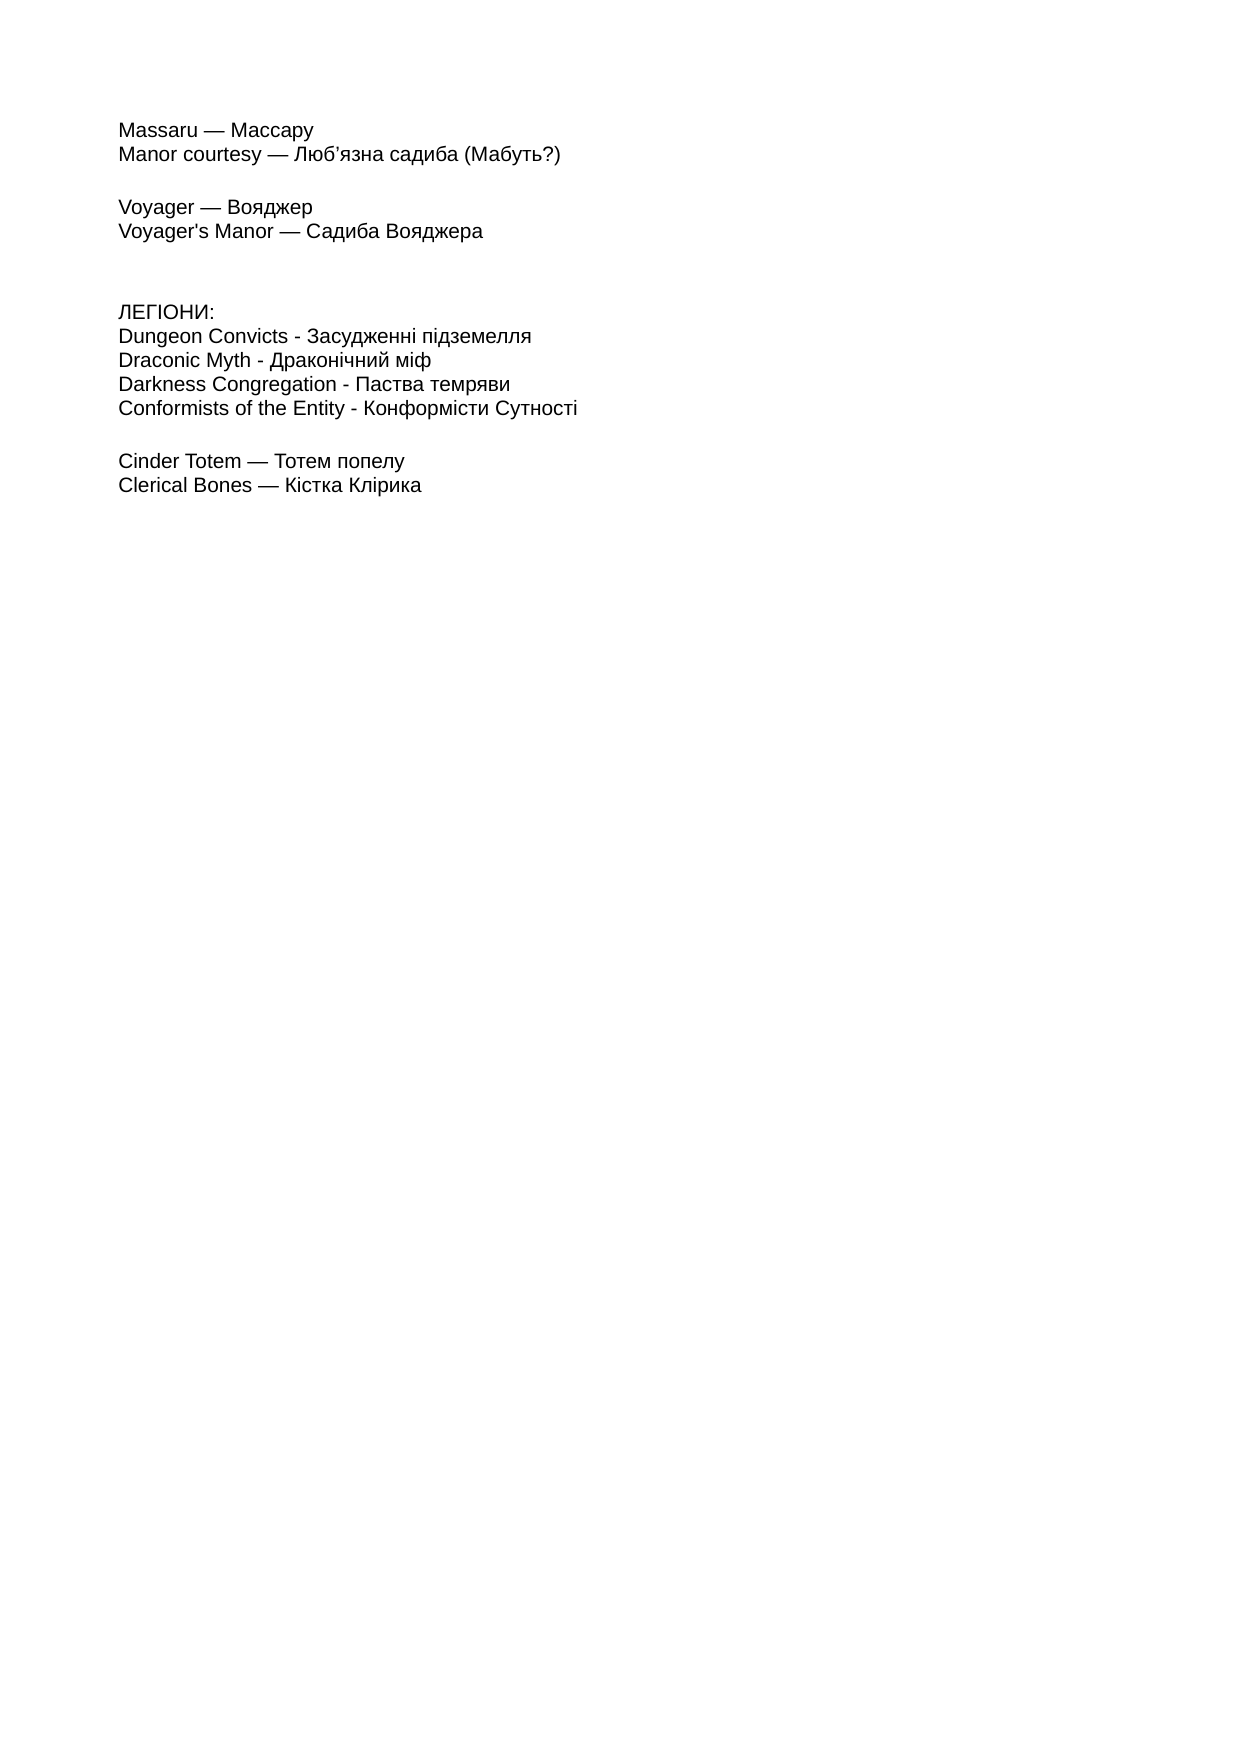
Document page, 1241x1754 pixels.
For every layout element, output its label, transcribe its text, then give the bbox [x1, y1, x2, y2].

text ЛЕГІОНИ: [118, 300, 1122, 324]
text Clerical Bones — Кістка Клірика [118, 473, 1122, 497]
text Darkness Congregation - Паства темряви [118, 372, 1122, 396]
text Voyager's Manor — Садиба Вояджера [118, 219, 1122, 243]
text Dungeon Convicts - Засудженні підземелля [118, 324, 1122, 348]
text Manor courtesy — Люб’язна садиба (Мабуть?) [118, 142, 1122, 166]
text Conformists of the Entity - Конформісти Сутності [118, 396, 1122, 420]
text Draconic Myth - Драконічний міф [118, 348, 1122, 372]
text Massaru — Массару [118, 118, 1122, 142]
text Voyager — Вояджер [118, 195, 1122, 219]
text Cinder Totem — Тотем попелу [118, 449, 1122, 473]
